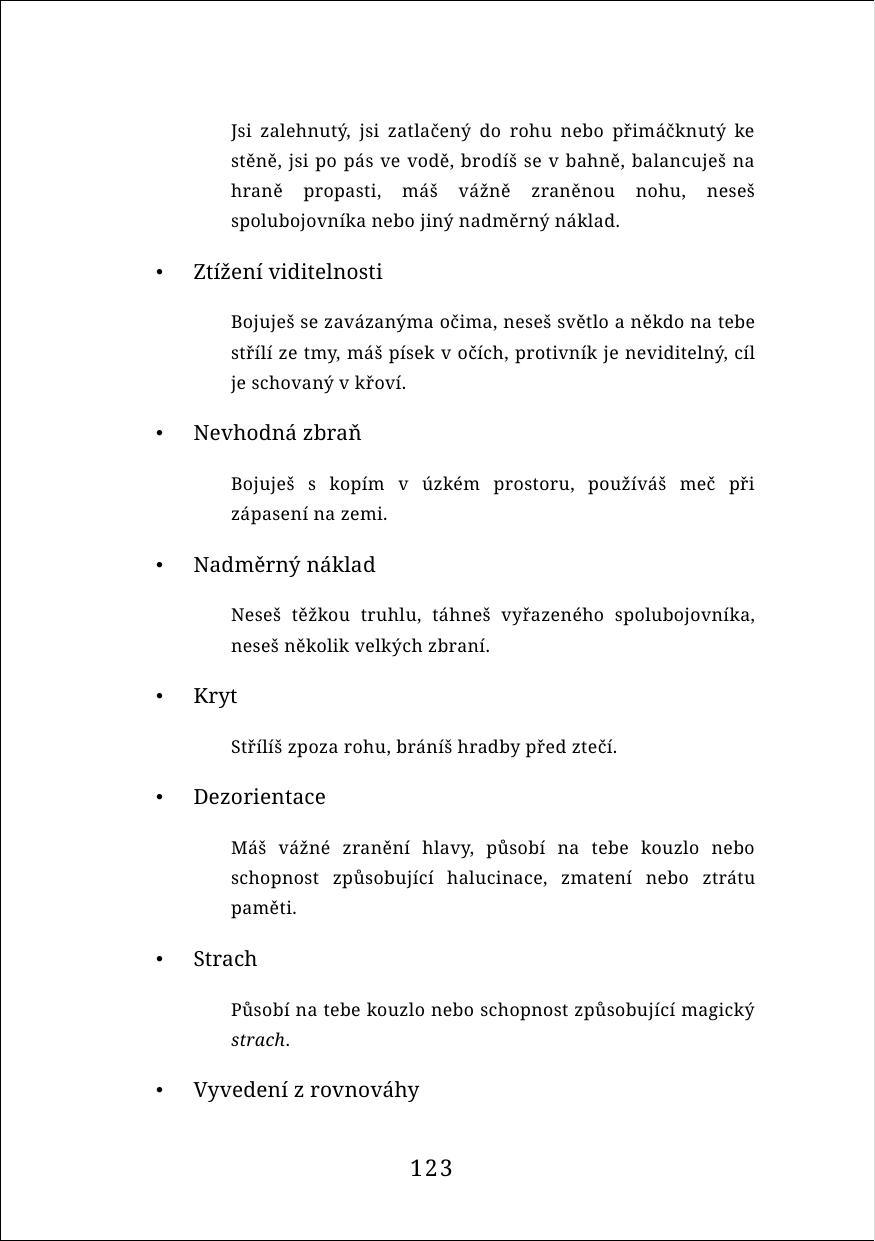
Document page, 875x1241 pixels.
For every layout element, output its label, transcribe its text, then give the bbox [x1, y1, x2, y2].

list Vyvedení z rovnováhy [156, 1075, 756, 1103]
list Máš vážné zranění hlavy, působí na tebe kouzlo nebo schopnost způsobující halucinace, zmatení nebo ztrátu paměti. [193, 835, 756, 920]
list Ztížení viditelnosti [156, 257, 756, 285]
list Strach [156, 944, 756, 972]
list Střílíš zpoza rohu, bráníš hradby před ztečí. [193, 734, 756, 758]
list Kryt [156, 681, 756, 709]
list Nevhodná zbraň [156, 418, 756, 447]
list Dezorientace [156, 782, 756, 811]
list Bojuješ s kopím v úzkém prostoru, používáš meč při zápasení na zemi. [193, 472, 756, 526]
list Bojuješ se zavázanýma očima, neseš světlo a někdo na tebe střílí ze tmy, máš písek v očích, protivník je neviditelný, cíl je schovaný v křoví. [193, 310, 756, 394]
list Neseš těžkou truhlu, táhneš vyřazeného spolubojovníka, neseš několik velkých zbraní. [193, 603, 756, 657]
list Nadměrný náklad [156, 550, 756, 578]
list Jsi zalehnutý, jsi zatlačený do rohu nebo přimáčknutý ke stěně, jsi po pás ve vodě, brodíš se v bahně, balancuješ na hraně propasti, máš vážně zraněnou nohu, neseš spolubojovníka nebo jiný nadměrný náklad. [193, 118, 756, 233]
list Působí na tebe kouzlo nebo schopnost způsobující magický strach. [193, 997, 756, 1051]
